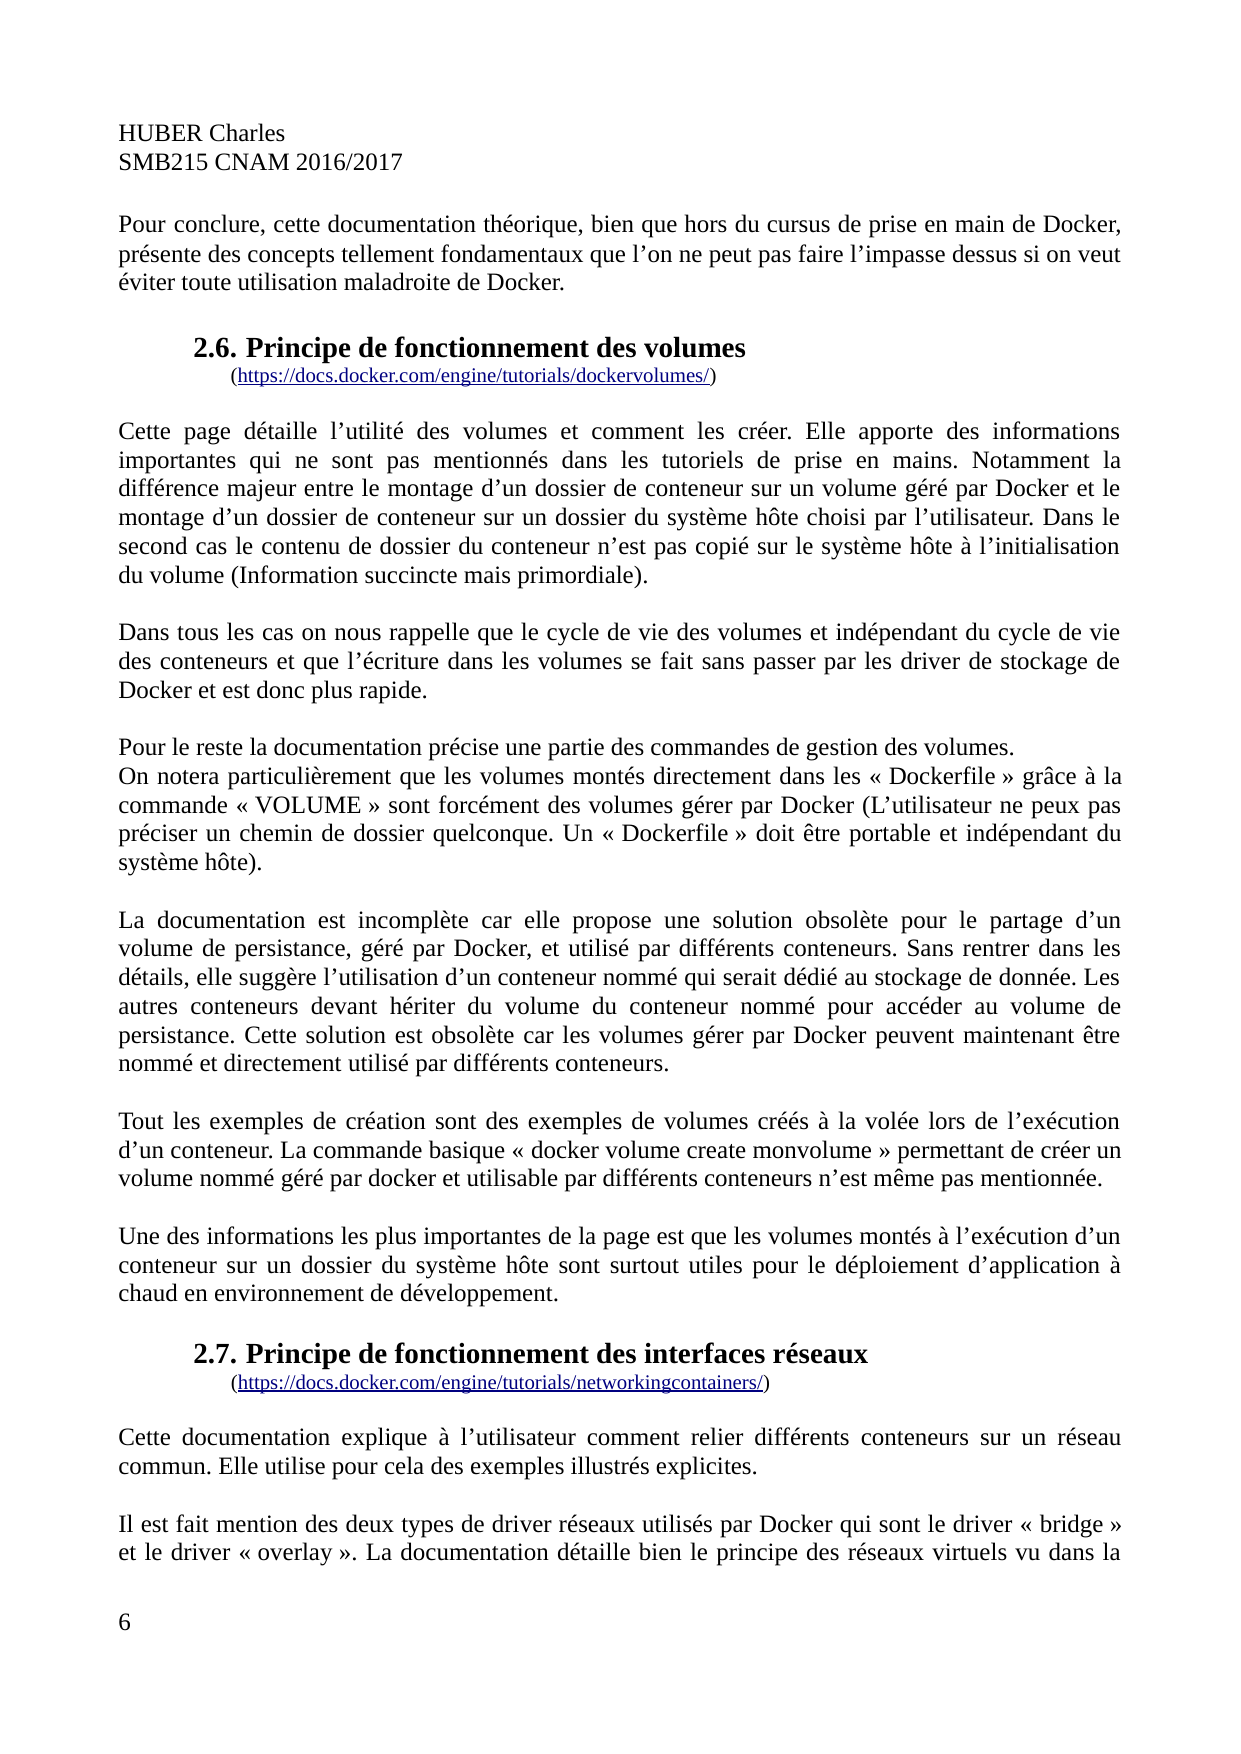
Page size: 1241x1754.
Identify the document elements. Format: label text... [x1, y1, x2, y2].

text La documentation est incomplète car elle propose une solution obsolète pour le partage d’un volume de persistance, géré par Docker, et utilisé par différents conteneurs. Sans rentrer dans les détails, elle suggère l’utilisation d’un conteneur nommé qui serait dédié au stockage de donnée. Les autres conteneurs devant hériter du volume du conteneur nommé pour accéder au volume de persistance. Cette solution est obsolète car les volumes gérer par Docker peuvent maintenant être nommé et directement utilisé par différents conteneurs. [118, 905, 1122, 1077]
list (https://docs.docker.com/engine/tutorials/networkingcontainers/) [193, 1369, 1122, 1394]
text Tout les exemples de création sont des exemples de volumes créés à la volée lors de l’exécution d’un conteneur. La commande basique « docker volume create monvolume » permettant de créer un volume nommé géré par docker et utilisable par différents conteneurs n’est même pas mentionnée. [118, 1106, 1122, 1192]
list Principe de fonctionnement des volumes [193, 330, 1122, 363]
list Cette documentation explique à l’utilisateur comment relier différents conteneurs sur un réseau commun. Elle utilise pour cela des exemples illustrés explicites. [118, 1422, 1122, 1480]
text Dans tous les cas on nous rappelle que le cycle de vie des volumes et indépendant du cycle de vie des conteneurs et que l’écriture dans les volumes se fait sans passer par les driver de stockage de Docker et est donc plus rapide. [118, 617, 1122, 703]
text Il est fait mention des deux types de driver réseaux utilisés par Docker qui sont le driver « bridge » et le driver « overlay ». La documentation détaille bien le principe des réseaux virtuels vu dans la [118, 1509, 1122, 1566]
text Pour conclure, cette documentation théorique, bien que hors du cursus de prise en main de Docker, présente des concepts tellement fondamentaux que l’on ne peut pas faire l’impasse dessus si on veut éviter toute utilisation maladroite de Docker. [118, 205, 1122, 296]
list Cette page détaille l’utilité des volumes et comment les créer. Elle apporte des informations importantes qui ne sont pas mentionnés dans les tutoriels de prise en mains. Notamment la différence majeur entre le montage d’un dossier de conteneur sur un volume géré par Docker et le montage d’un dossier de conteneur sur un dossier du système hôte choisi par l’utilisateur. Dans le second cas le contenu de dossier du conteneur n’est pas copié sur le système hôte à l’initialisation du volume (Information succincte mais primordiale). [118, 416, 1122, 588]
text (https://docs.docker.com/engine/tutorials/dockervolumes/) [230, 363, 1122, 387]
text On notera particulièrement que les volumes montés directement dans les « Dockerfile » grâce à la commande « VOLUME » sont forcément des volumes gérer par Docker (L’utilisateur ne peux pas préciser un chemin de dossier quelconque. Un « Dockerfile » doit être portable et indépendant du système hôte). [118, 761, 1122, 876]
text Pour le reste la documentation précise une partie des commandes de gestion des volumes. [118, 732, 1122, 761]
text Une des informations les plus importantes de la page est que les volumes montés à l’exécution d’un conteneur sur un dossier du système hôte sont surtout utiles pour le déploiement d’application à chaud en environnement de développement. [118, 1221, 1122, 1307]
list Principe de fonctionnement des interfaces réseaux [193, 1336, 1122, 1369]
